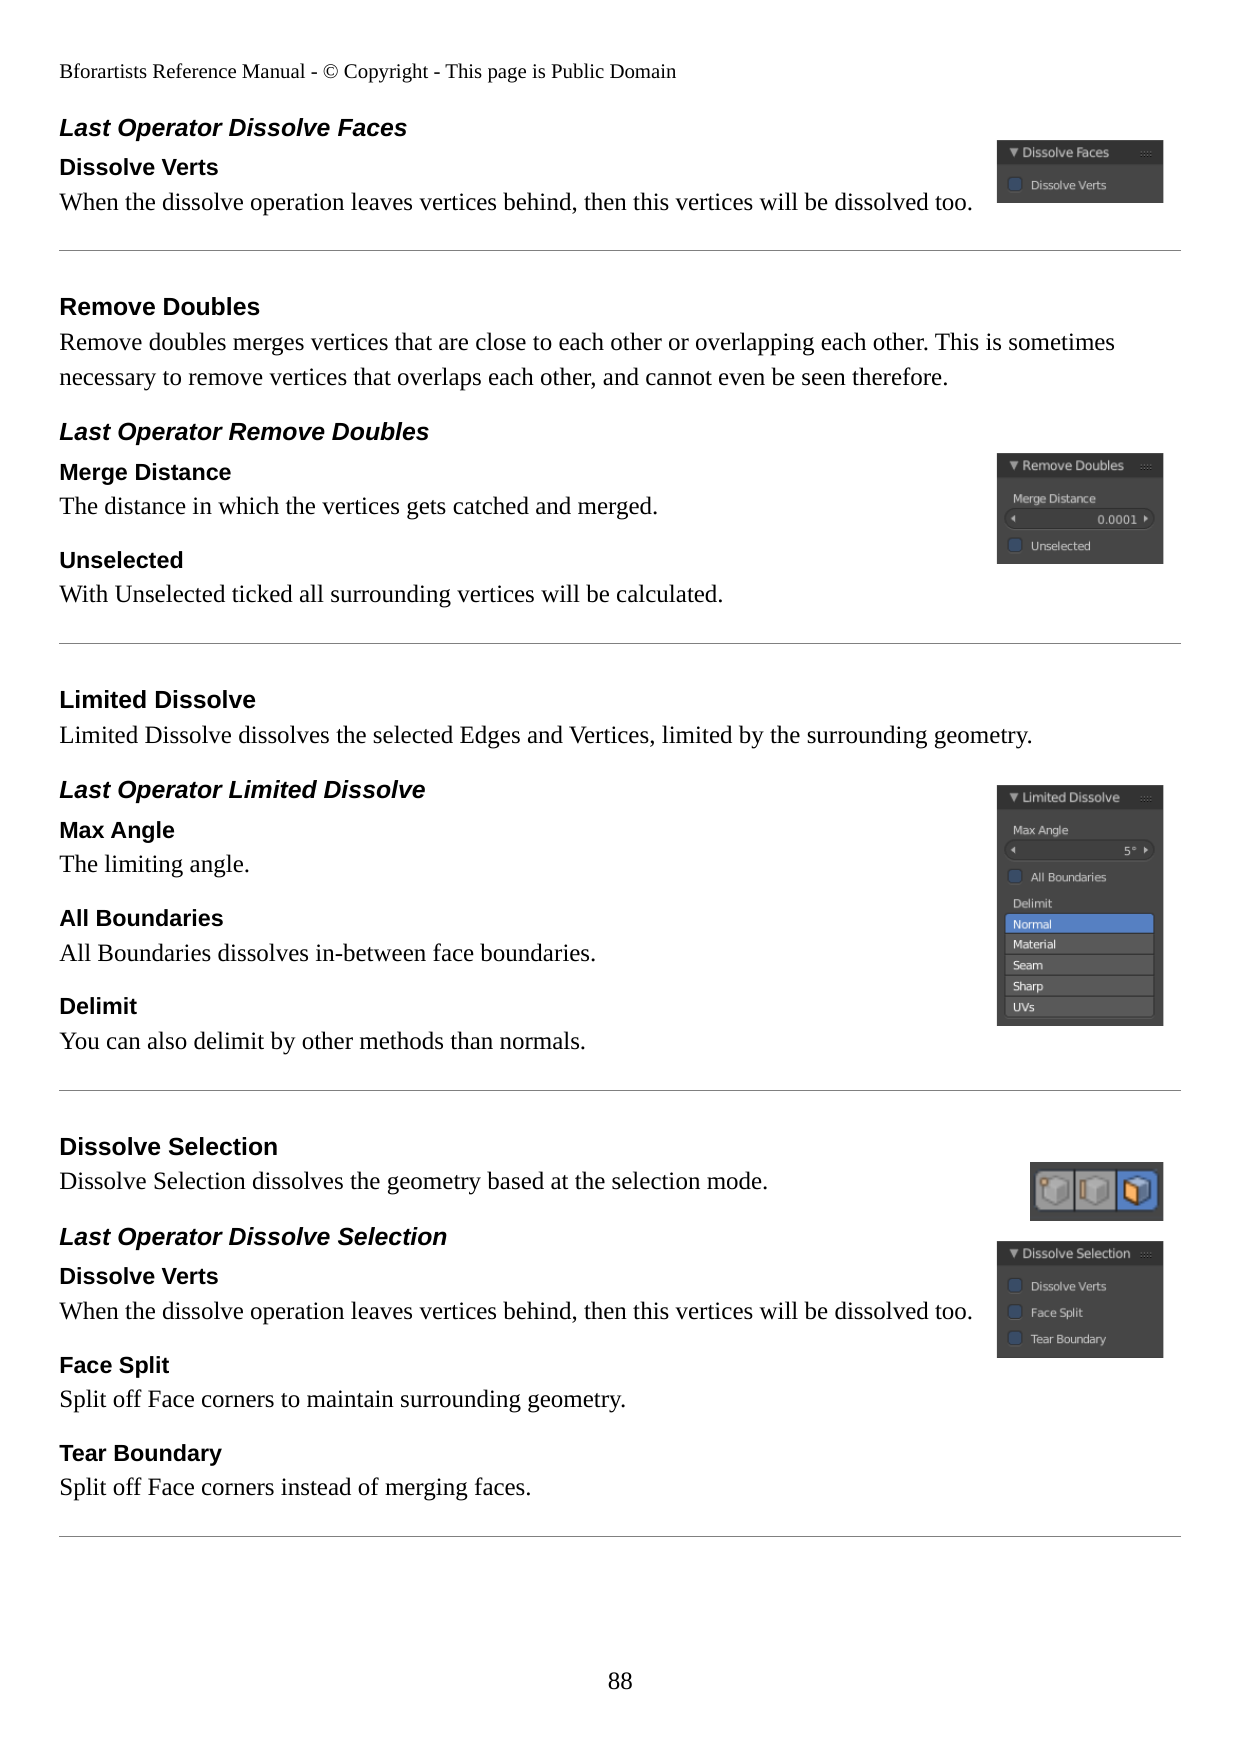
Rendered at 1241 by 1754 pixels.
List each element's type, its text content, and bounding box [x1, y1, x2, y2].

subtitle Remove Doubles [59, 292, 1181, 321]
subtitle Last Operator Dissolve Faces [59, 113, 1181, 141]
text Split off Face corners to maintain surrounding geometry. [59, 1384, 1181, 1413]
subtitle Face Split [59, 1351, 1181, 1378]
subtitle Last Operator Limited Dissolve [59, 775, 1181, 804]
text All Boundaries dissolves in-between face boundaries. [59, 938, 996, 966]
picture [996, 1241, 1164, 1358]
text When the dissolve operation leaves vertices behind, then this vertices will be dissolved too. [59, 1296, 996, 1324]
subtitle [1164, 1263, 1181, 1289]
text The distance in which the vertices gets catched and merged. [59, 491, 996, 520]
text Remove doubles merges vertices that are close to each other or overlapping each other. This is sometimes necessary to remove vertices that overlaps each other, and cannot even be seen therefore. [59, 327, 1181, 390]
text Split off Face corners instead of merging faces. [59, 1472, 1181, 1501]
subtitle Max Angle [59, 816, 996, 843]
picture [1030, 1162, 1164, 1221]
text Dissolve Selection dissolves the geometry based at the selection mode. [59, 1166, 1030, 1195]
subtitle Limited Dissolve [59, 685, 1181, 714]
subtitle Merge Distance [59, 458, 996, 485]
picture [996, 453, 1164, 564]
subtitle Unselected [59, 546, 1181, 573]
subtitle Delimit [59, 993, 996, 1020]
subtitle Dissolve Verts [59, 154, 996, 180]
subtitle [1164, 904, 1181, 931]
text [1164, 849, 1181, 878]
picture [996, 785, 1164, 1026]
subtitle [1164, 816, 1181, 843]
picture [996, 140, 1164, 203]
subtitle Last Operator Remove Doubles [59, 417, 1181, 446]
subtitle Tear Boundary [59, 1439, 1181, 1466]
subtitle [1164, 154, 1181, 180]
subtitle [1164, 993, 1181, 1020]
subtitle [1164, 458, 1181, 485]
text Limited Dissolve dissolves the selected Edges and Vertices, limited by the surrounding geometry. [59, 720, 1181, 749]
text The limiting angle. [59, 849, 996, 878]
subtitle All Boundaries [59, 904, 996, 931]
subtitle Dissolve Selection [59, 1132, 1181, 1160]
text With Unselected ticked all surrounding vertices will be calculated. [59, 579, 1181, 608]
text When the dissolve operation leaves vertices behind, then this vertices will be dissolved too. [59, 187, 1181, 215]
text You can also delimit by other methods than normals. [59, 1026, 1181, 1055]
subtitle Dissolve Verts [59, 1263, 996, 1289]
subtitle Last Operator Dissolve Selection [59, 1222, 1181, 1250]
